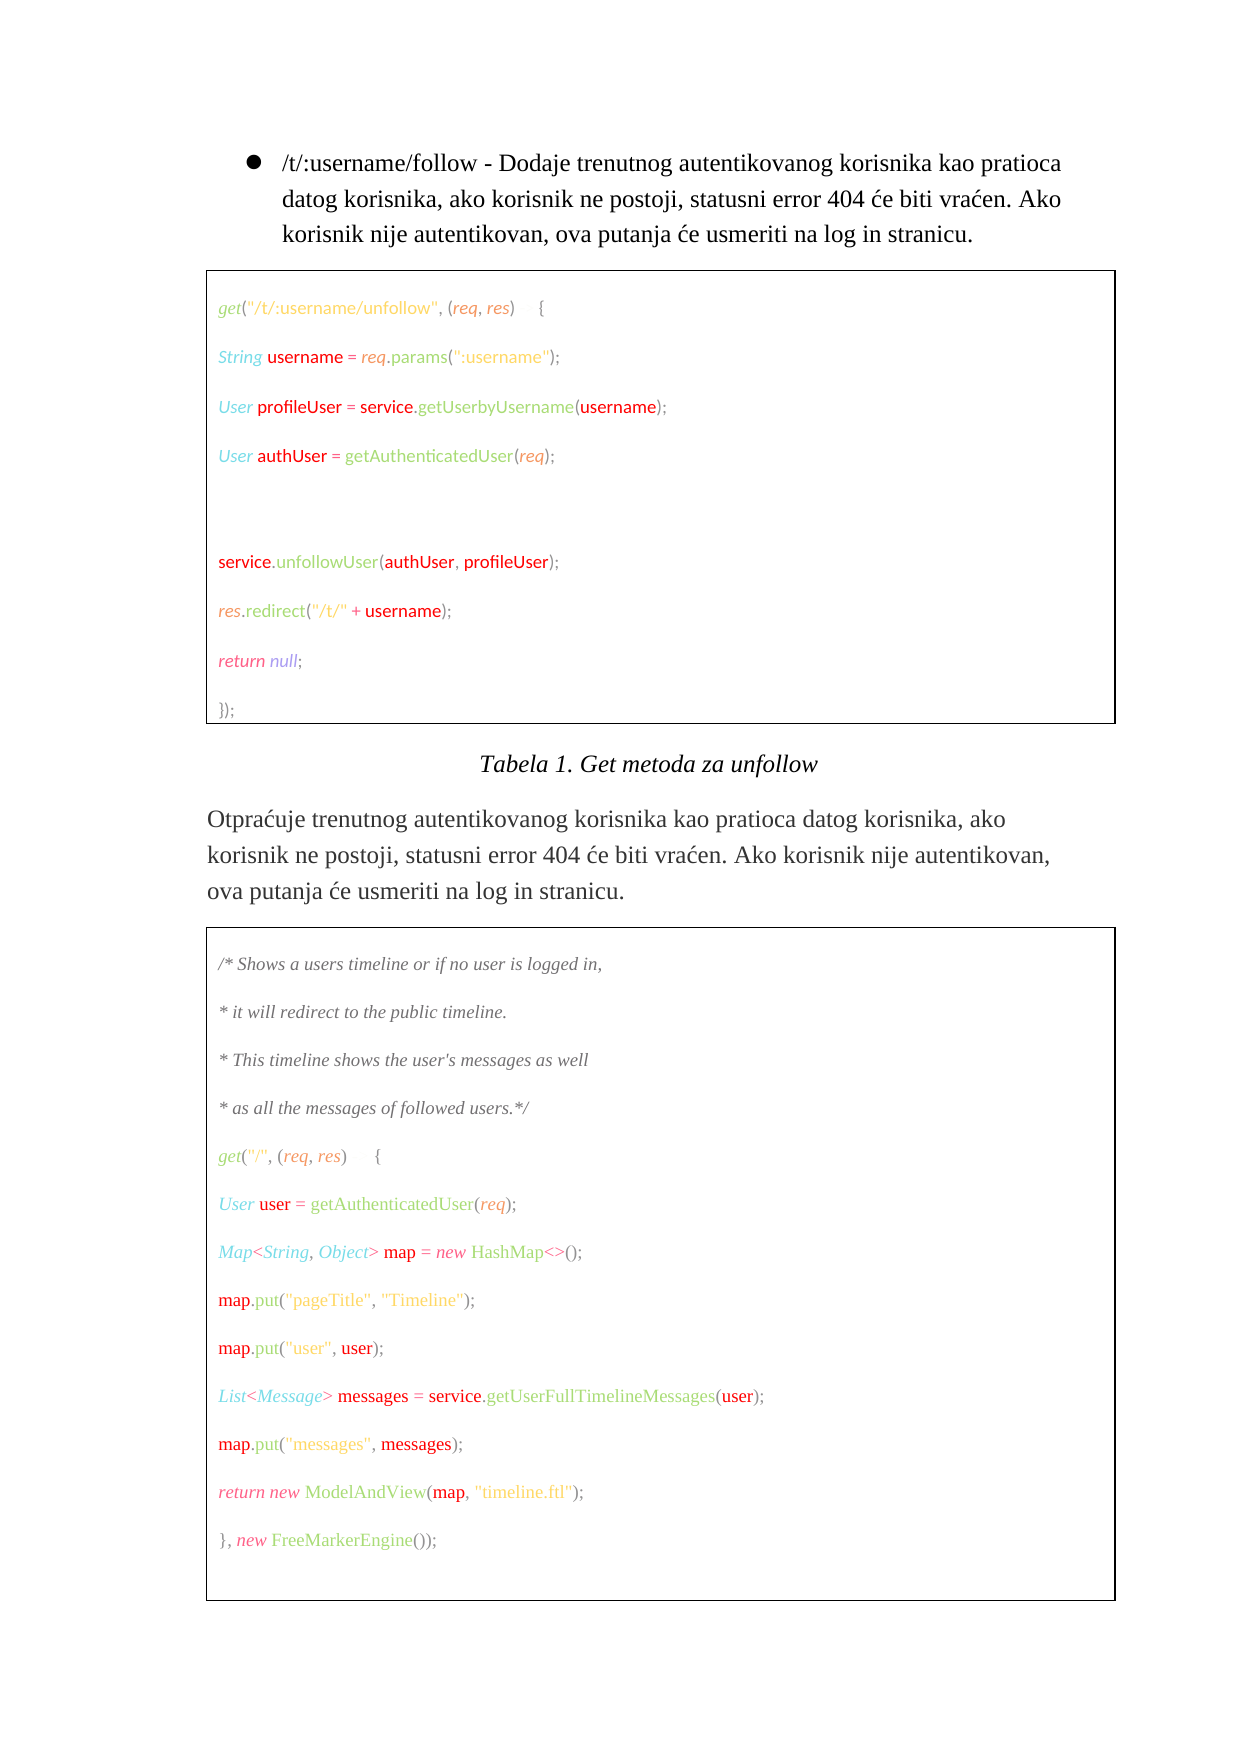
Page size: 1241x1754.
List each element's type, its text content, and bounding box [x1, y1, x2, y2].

list /t/:username/follow - Dodaje trenutnog autentikovanog korisnika kao pratioca datog korisnika, ako korisnik ne postoji, statusni error 404 će biti vraćen. Ako korisnik nije autentikovan, ova putanja će usmeriti na log in stranicu. [244, 148, 1092, 248]
table_header /* Shows a users timeline or if no user is logged in, * it will redirect to the public timeline. * This timeline shows the user's messages as well * as all the messages of followed users.*/ get("/", (req, res) -> { User user = getAuthenticatedUser(req); Map<String, Object> map = new HashMap<>(); map.put("pageTitle", "Timeline"); map.put("user", user); List<Message> messages = service.getUserFullTimelineMessages(user); map.put("messages", messages); return new ModelAndView(map, "timeline.ftl"); }, new FreeMarkerEngine()); [207, 928, 1114, 1600]
text Tabela 1. Get metoda za unfollow [207, 749, 1092, 777]
text Otpraćuje trenutnog autentikovanog korisnika kao pratioca datog korisnika, ako korisnik ne postoji, statusni error 404 će biti vraćen. Ako korisnik nije autentikovan, ova putanja će usmeriti na log in stranicu. [207, 804, 1092, 905]
table_header get("/t/:username/unfollow", (req, res) -> { String username = req.params(":username"); User profileUser = service.getUserbyUsername(username); User authUser = getAuthenticatedUser(req); service.unfollowUser(authUser, profileUser); res.redirect("/t/" + username); return null; }); [207, 271, 1114, 723]
